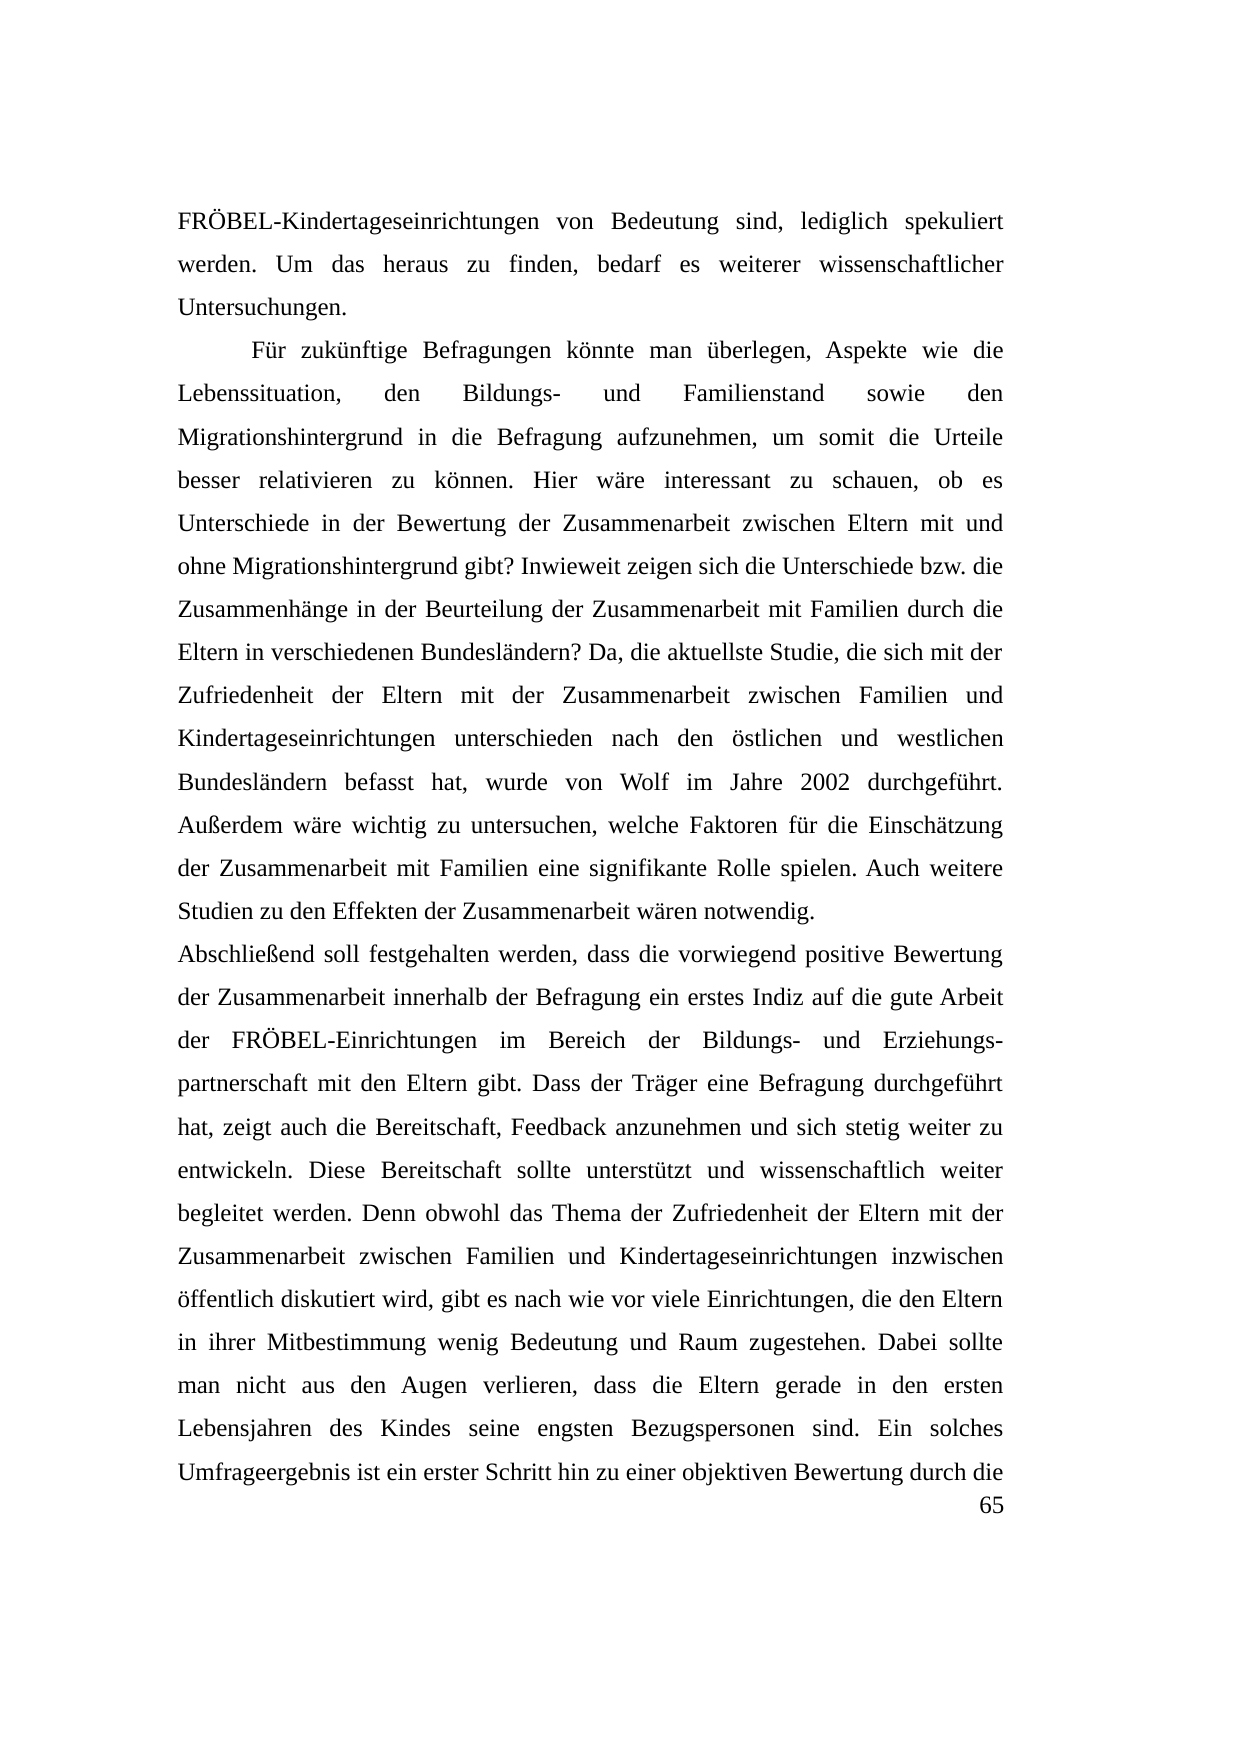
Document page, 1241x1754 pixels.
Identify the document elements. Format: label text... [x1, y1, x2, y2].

text Für zukünftige Befragungen könnte man überlegen, Aspekte wie die Lebenssituation, den Bildungs- und Familienstand sowie den Migrationshintergrund in die Befragung aufzunehmen, um somit die Urteile besser relativieren zu können. Hier wäre interessant zu schauen, ob es Unterschiede in der Bewertung der Zusammenarbeit zwischen Eltern mit und ohne Migrationshintergrund gibt? Inwieweit zeigen sich die Unterschiede bzw. die Zusammenhänge in der Beurteilung der Zusammenarbeit mit Familien durch die Eltern in verschiedenen Bundesländern? Da, die aktuellste Studie, die sich mit der Zufriedenheit der Eltern mit der Zusammenarbeit zwischen Familien und Kindertageseinrichtungen unterschieden nach den östlichen und westlichen Bundesländern befasst hat, wurde von Wolf im Jahre 2002 durchgeführt. Außerdem wäre wichtig zu untersuchen, welche Faktoren für die Einschätzung der Zusammenarbeit mit Familien eine signifikante Rolle spielen. Auch weitere Studien zu den Effekten der Zusammenarbeit wären notwendig. [177, 335, 1004, 925]
text Abschließend soll festgehalten werden, dass die vorwiegend positive Bewertung der Zusammenarbeit innerhalb der Befragung ein erstes Indiz auf die gute Arbeit der FRÖBEL-Einrichtungen im Bereich der Bildungs- und Erziehungs-partnerschaft mit den Eltern gibt. Dass der Träger eine Befragung durchgeführt hat, zeigt auch die Bereitschaft, Feedback anzunehmen und sich stetig weiter zu entwickeln. Diese Bereitschaft sollte unterstützt und wissenschaftlich weiter begleitet werden. Denn obwohl das Thema der Zufriedenheit der Eltern mit der Zusammenarbeit zwischen Familien und Kindertageseinrichtungen inzwischen öffentlich diskutiert wird, gibt es nach wie vor viele Einrichtungen, die den Eltern in ihrer Mitbestimmung wenig Bedeutung und Raum zugestehen. Dabei sollte man nicht aus den Augen verlieren, dass die Eltern gerade in den ersten Lebensjahren des Kindes seine engsten Bezugspersonen sind. Ein solches Umfrageergebnis ist ein erster Schritt hin zu einer objektiven Bewertung durch die [177, 939, 1004, 1485]
text FRÖBEL-Kindertageseinrichtungen von Bedeutung sind, lediglich spekuliert werden. Um das heraus zu finden, bedarf es weiterer wissenschaftlicher Untersuchungen. [177, 206, 1004, 321]
